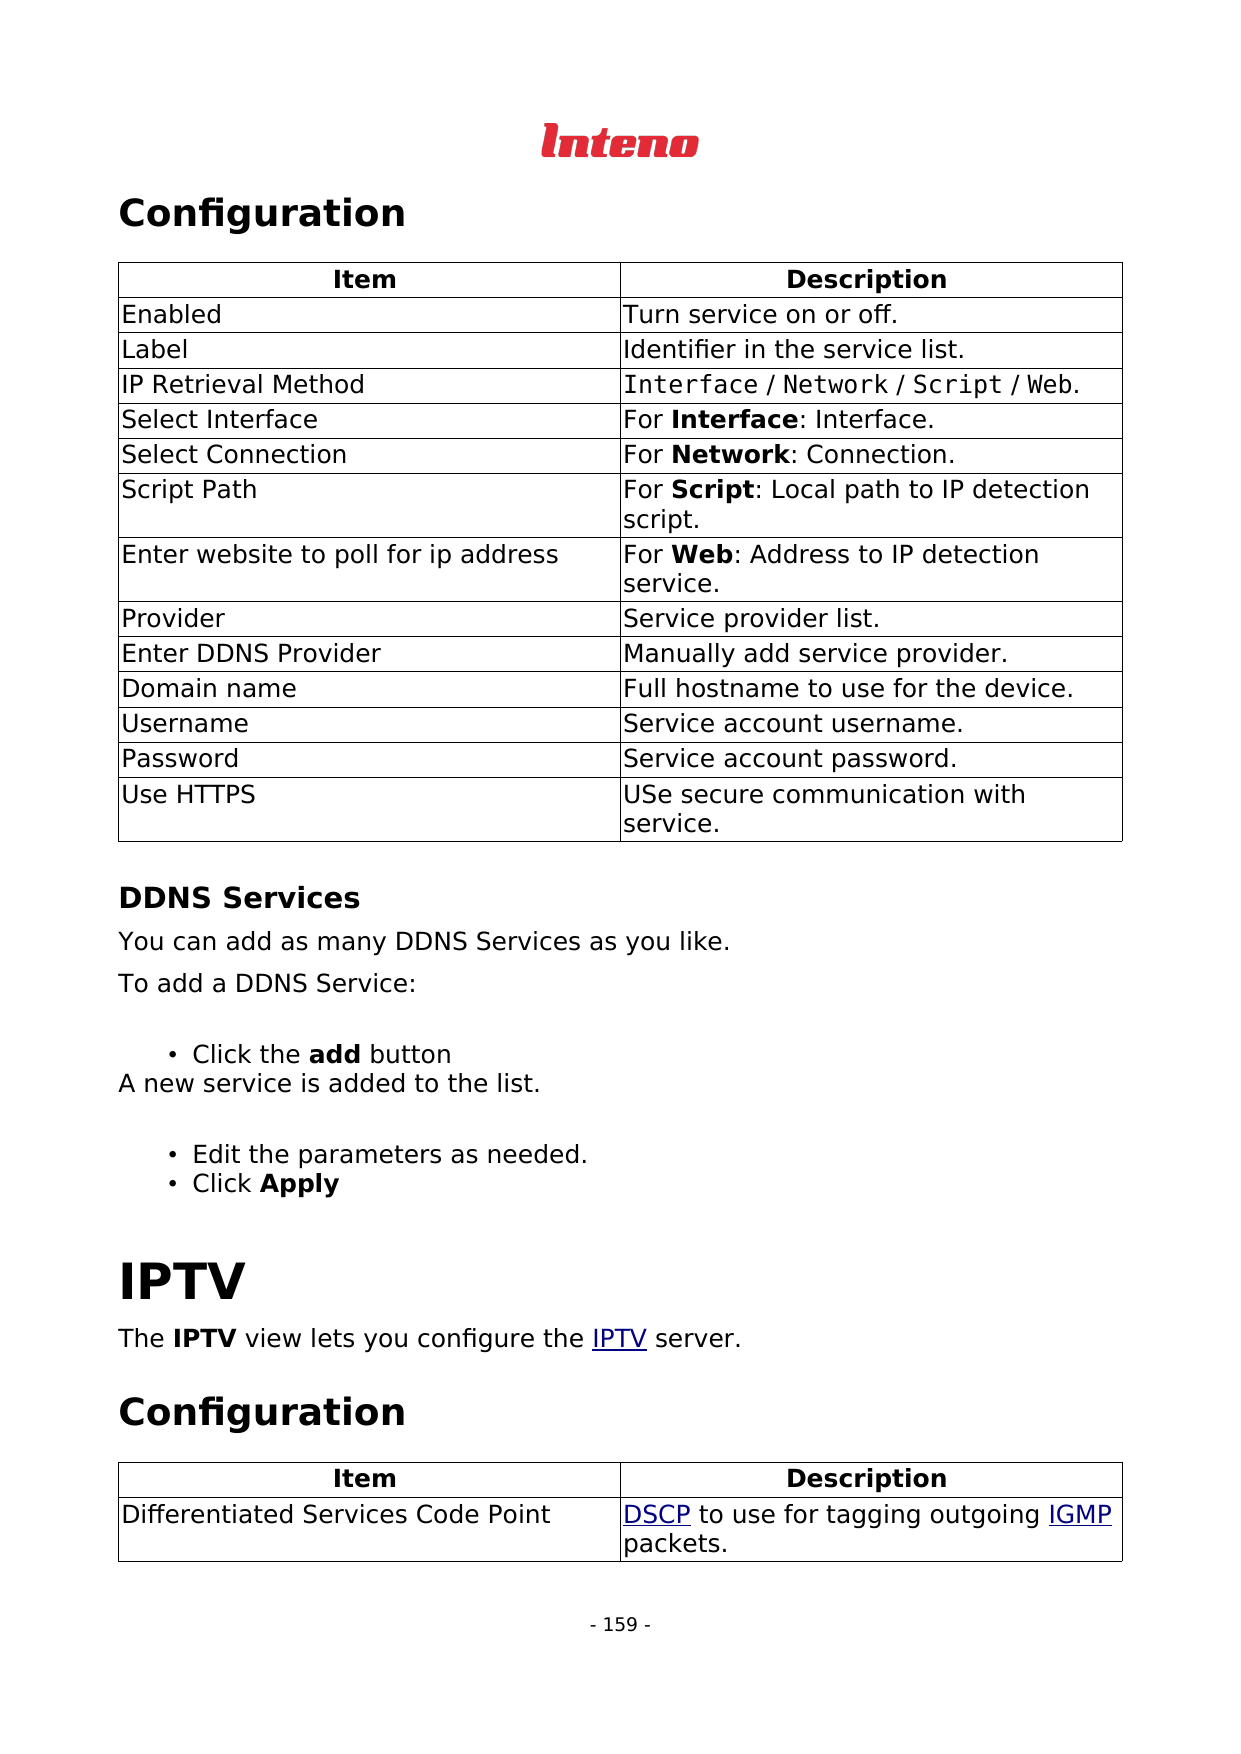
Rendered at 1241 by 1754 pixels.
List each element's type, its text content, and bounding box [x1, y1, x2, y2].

table_cell IP Retrieval Method [119, 369, 620, 402]
text To add a DDNS Service: [118, 969, 1122, 998]
table_cell Service account username. [621, 708, 1122, 742]
subtitle IPTV [118, 1253, 1122, 1312]
table_cell Select Interface [119, 404, 620, 438]
table_cell Service account password. [621, 743, 1122, 777]
table_cell Identifier in the service list. [621, 333, 1122, 367]
table_cell For Network: Connection. [621, 439, 1122, 473]
table_cell Label [119, 333, 620, 367]
table_cell Use HTTPS [119, 778, 620, 841]
table_header Item [119, 1463, 620, 1497]
subtitle DDNS Services [118, 881, 1122, 915]
list Edit the parameters as needed. [177, 1141, 1122, 1170]
table_cell Differentiated Services Code Point [119, 1498, 620, 1561]
table_cell Script Path [119, 474, 620, 537]
table_cell Password [119, 743, 620, 777]
table_cell Username [119, 708, 620, 742]
table_cell DSCP to use for tagging outgoing IGMP packets. [621, 1498, 1122, 1561]
table_cell USe secure communication with service. [621, 778, 1122, 841]
text A new service is added to the list. [118, 1069, 1122, 1098]
table_header Item [119, 263, 620, 297]
table_cell Select Connection [119, 439, 620, 473]
table_cell For Interface: Interface. [621, 404, 1122, 438]
table_cell Service provider list. [621, 602, 1122, 636]
list Click the add button [177, 1040, 1122, 1069]
text The IPTV view lets you configure the IPTV server. [118, 1324, 1122, 1353]
table_cell Turn service on or off. [621, 298, 1122, 332]
table_cell Enter DDNS Provider [119, 637, 620, 671]
picture [531, 118, 709, 162]
table_cell Enter website to poll for ip address [119, 538, 620, 601]
table_cell Enabled [119, 298, 620, 332]
table_cell Manually add service provider. [621, 637, 1122, 671]
table_header Description [621, 1463, 1122, 1497]
text You can add as many DDNS Services as you like. [118, 927, 1122, 957]
table_cell For Web: Address to IP detection service. [621, 538, 1122, 601]
table_cell Interface / Network / Script / Web. [621, 369, 1122, 402]
table_cell Provider [119, 602, 620, 636]
table_cell Full hostname to use for the device. [621, 672, 1122, 707]
subtitle Configuration [118, 191, 1122, 235]
table_header Description [621, 263, 1122, 297]
table_cell Domain name [119, 672, 620, 707]
list Click Apply [177, 1170, 1122, 1199]
table_cell For Script: Local path to IP detection script. [621, 474, 1122, 537]
subtitle Configuration [118, 1391, 1122, 1434]
